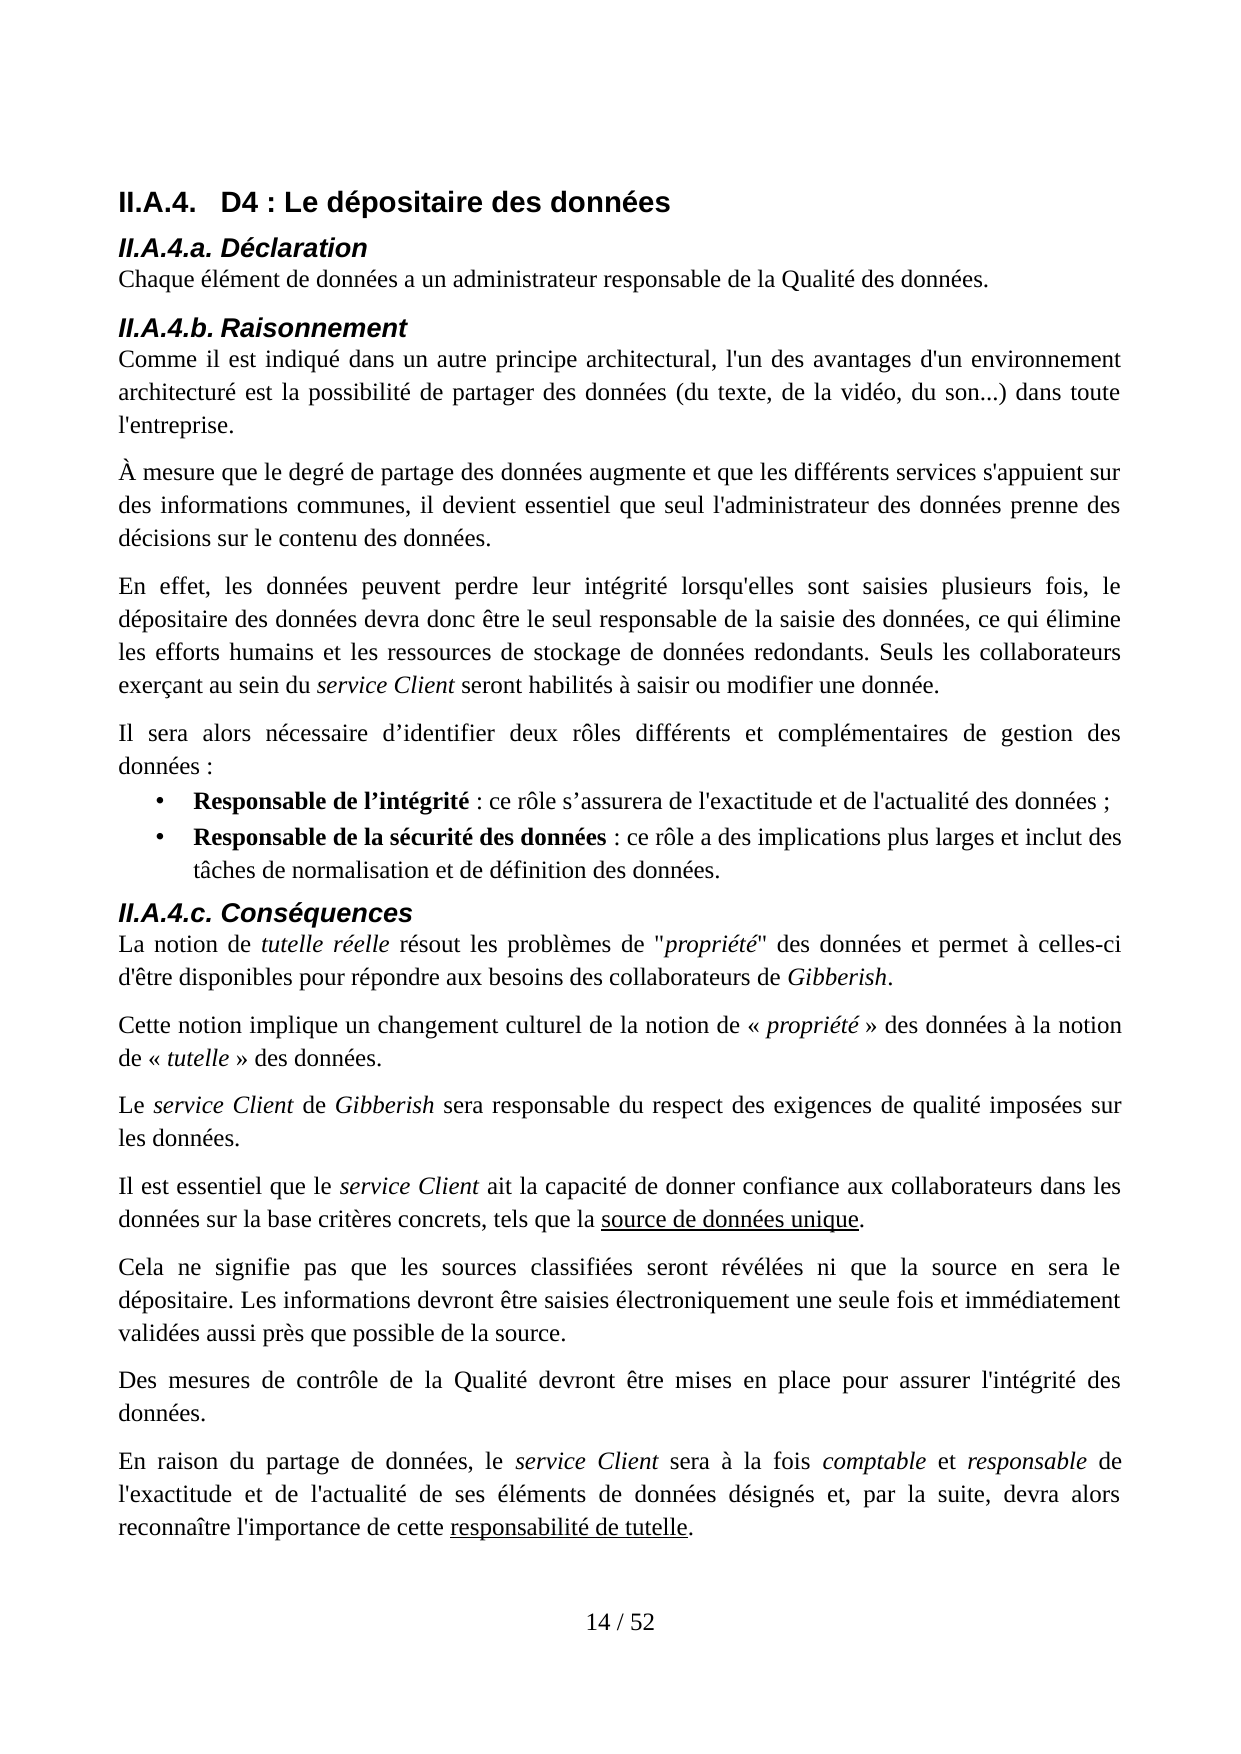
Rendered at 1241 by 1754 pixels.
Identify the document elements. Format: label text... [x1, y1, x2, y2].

text Chaque élément de données a un administrateur responsable de la Qualité des données. [118, 264, 1122, 292]
list Responsable de la sécurité des données : ce rôle a des implications plus larges et inclut des tâches de normalisation et de définition des données. [156, 822, 1122, 884]
text En raison du partage de données, le service Client sera à la fois comptable et responsable de l'exactitude et de l'actualité de ses éléments de données désignés et, par la suite, devra alors reconnaître l'importance de cette responsabilité de tutelle. [118, 1446, 1122, 1541]
subtitle Déclaration [118, 232, 1122, 263]
text À mesure que le degré de partage des données augmente et que les différents services s'appuient sur des informations communes, il devient essentiel que seul l'administrateur des données prenne des décisions sur le contenu des données. [118, 457, 1122, 552]
text En effet, les données peuvent perdre leur intégrité lorsqu'elles sont saisies plusieurs fois, le dépositaire des données devra donc être le seul responsable de la saisie des données, ce qui élimine les efforts humains et les ressources de stockage de données redondants. Seuls les collaborateurs exerçant au sein du service Client seront habilités à saisir ou modifier une donnée. [118, 571, 1122, 699]
text Cela ne signifie pas que les sources classifiées seront révélées ni que la source en sera le dépositaire. Les informations devront être saisies électroniquement une seule fois et immédiatement validées aussi près que possible de la source. [118, 1252, 1122, 1347]
subtitle D4 : Le dépositaire des données [118, 185, 1122, 219]
text Il sera alors nécessaire d’identifier deux rôles différents et complémentaires de gestion des données : [118, 718, 1122, 779]
subtitle Conséquences [118, 897, 1122, 929]
text Cette notion implique un changement culturel de la notion de « propriété » des données à la notion de « tutelle » des données. [118, 1010, 1122, 1072]
text Il est essentiel que le service Client ait la capacité de donner confiance aux collaborateurs dans les données sur la base critères concrets, tels que la source de données unique. [118, 1171, 1122, 1233]
text Des mesures de contrôle de la Qualité devront être mises en place pour assurer l'intégrité des données. [118, 1365, 1122, 1427]
subtitle Raisonnement [118, 312, 1122, 343]
text La notion de tutelle réelle résout les problèmes de "propriété" des données et permet à celles-ci d'être disponibles pour répondre aux besoins des collaborateurs de Gibberish. [118, 929, 1122, 991]
text Le service Client de Gibberish sera responsable du respect des exigences de qualité imposées sur les données. [118, 1091, 1122, 1152]
text Comme il est indiqué dans un autre principe architectural, l'un des avantages d'un environnement architecturé est la possibilité de partager des données (du texte, de la vidéo, du son...) dans toute l'entreprise. [118, 344, 1122, 438]
list Responsable de l’intégrité : ce rôle s’assurera de l'exactitude et de l'actualité des données ; [156, 786, 1122, 815]
